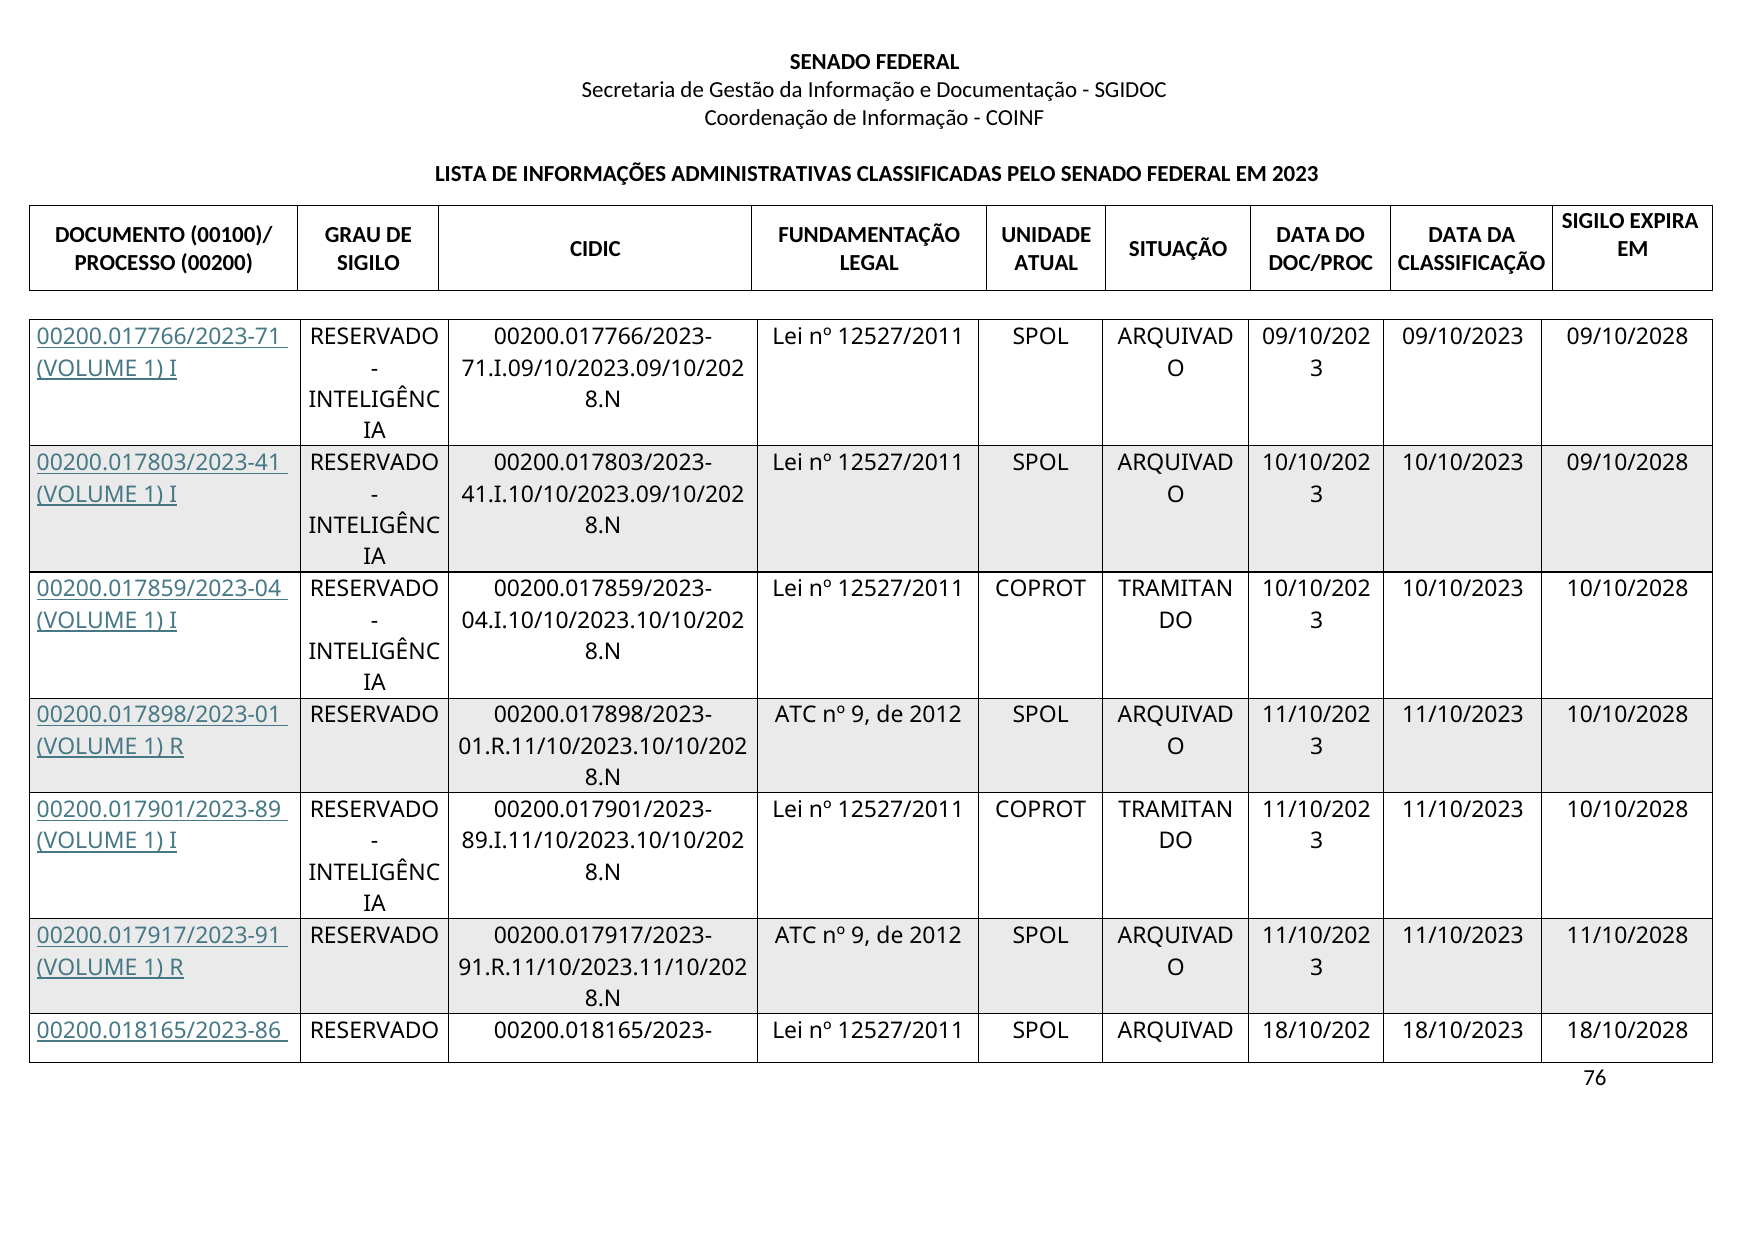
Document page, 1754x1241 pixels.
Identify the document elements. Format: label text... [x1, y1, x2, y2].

table_cell SPOL [979, 699, 1102, 792]
table_cell SPOL [979, 1014, 1102, 1062]
table_cell 11/10/2023 [1249, 919, 1383, 1013]
table_cell 11/10/2023 [1249, 793, 1383, 918]
table_cell RESERVADO [301, 1014, 448, 1062]
table_cell 00200.017766/2023-71 (VOLUME 1) I [30, 320, 300, 445]
table_cell 18/10/2028 [1542, 1014, 1712, 1062]
table_cell 00200.017898/2023-01.R.11/10/2023.10/10/2028.N [449, 699, 757, 792]
table_cell 00200.017901/2023-89.I.11/10/2023.10/10/2028.N [449, 793, 757, 918]
table_cell 10/10/2023 [1249, 573, 1383, 697]
table_cell ARQUIVADO [1103, 320, 1248, 445]
table_cell 00200.017766/2023-71.I.09/10/2023.09/10/2028.N [449, 320, 757, 445]
table_cell Lei nº 12527/2011 [758, 793, 978, 918]
table_cell Lei nº 12527/2011 [758, 1014, 978, 1062]
table_cell 18/10/202 [1249, 1014, 1383, 1062]
table_cell RESERVADO [301, 699, 448, 792]
table_cell 11/10/2023 [1384, 919, 1541, 1013]
table_cell SPOL [979, 919, 1102, 1013]
table_cell RESERVADO - INTELIGÊNCIA [301, 320, 448, 445]
table_cell Lei nº 12527/2011 [758, 446, 978, 571]
table_cell 18/10/2023 [1384, 1014, 1541, 1062]
table_cell RESERVADO - INTELIGÊNCIA [301, 573, 448, 697]
table_cell 00200.017859/2023-04 (VOLUME 1) I [30, 573, 300, 697]
table_cell 00200.017803/2023-41.I.10/10/2023.09/10/2028.N [449, 446, 757, 571]
table_cell 00200.017859/2023-04.I.10/10/2023.10/10/2028.N [449, 573, 757, 697]
table_cell SPOL [979, 446, 1102, 571]
table_cell RESERVADO - INTELIGÊNCIA [301, 793, 448, 918]
table_cell ATC nº 9, de 2012 [758, 919, 978, 1013]
table_cell 09/10/2023 [1384, 320, 1541, 445]
table_cell TRAMITANDO [1103, 573, 1248, 697]
table_cell 09/10/2023 [1249, 320, 1383, 445]
table_cell 10/10/2028 [1542, 699, 1712, 792]
table_cell 10/10/2028 [1542, 573, 1712, 697]
table_cell 11/10/2023 [1384, 699, 1541, 792]
table_cell COPROT [979, 793, 1102, 918]
table_cell 10/10/2023 [1384, 446, 1541, 571]
table_cell RESERVADO - INTELIGÊNCIA [301, 446, 448, 571]
table_cell SPOL [979, 320, 1102, 445]
table_cell 00200.018165/2023-86 [30, 1014, 300, 1062]
table_cell 09/10/2028 [1542, 446, 1712, 571]
table_cell ARQUIVAD [1103, 1014, 1248, 1062]
table_cell 00200.018165/2023- [449, 1014, 757, 1062]
table_cell 09/10/2028 [1542, 320, 1712, 445]
table_cell 00200.017898/2023-01 (VOLUME 1) R [30, 699, 300, 792]
table_cell 11/10/2023 [1249, 699, 1383, 792]
table_cell ATC nº 9, de 2012 [758, 699, 978, 792]
table_cell COPROT [979, 573, 1102, 697]
table_cell 00200.017901/2023-89 (VOLUME 1) I [30, 793, 300, 918]
table_cell 11/10/2028 [1542, 919, 1712, 1013]
table_cell 00200.017917/2023-91 (VOLUME 1) R [30, 919, 300, 1013]
table_cell ARQUIVADO [1103, 699, 1248, 792]
table_cell 10/10/2023 [1384, 573, 1541, 697]
table_cell 11/10/2023 [1384, 793, 1541, 918]
table_cell 10/10/2028 [1542, 793, 1712, 918]
table_cell ARQUIVADO [1103, 446, 1248, 571]
table_cell Lei nº 12527/2011 [758, 573, 978, 697]
table_cell ARQUIVADO [1103, 919, 1248, 1013]
table_cell 10/10/2023 [1249, 446, 1383, 571]
table_cell Lei nº 12527/2011 [758, 320, 978, 445]
table_cell 00200.017803/2023-41 (VOLUME 1) I [30, 446, 300, 571]
table_cell TRAMITANDO [1103, 793, 1248, 918]
table_cell RESERVADO [301, 919, 448, 1013]
table_cell 00200.017917/2023-91.R.11/10/2023.11/10/2028.N [449, 919, 757, 1013]
